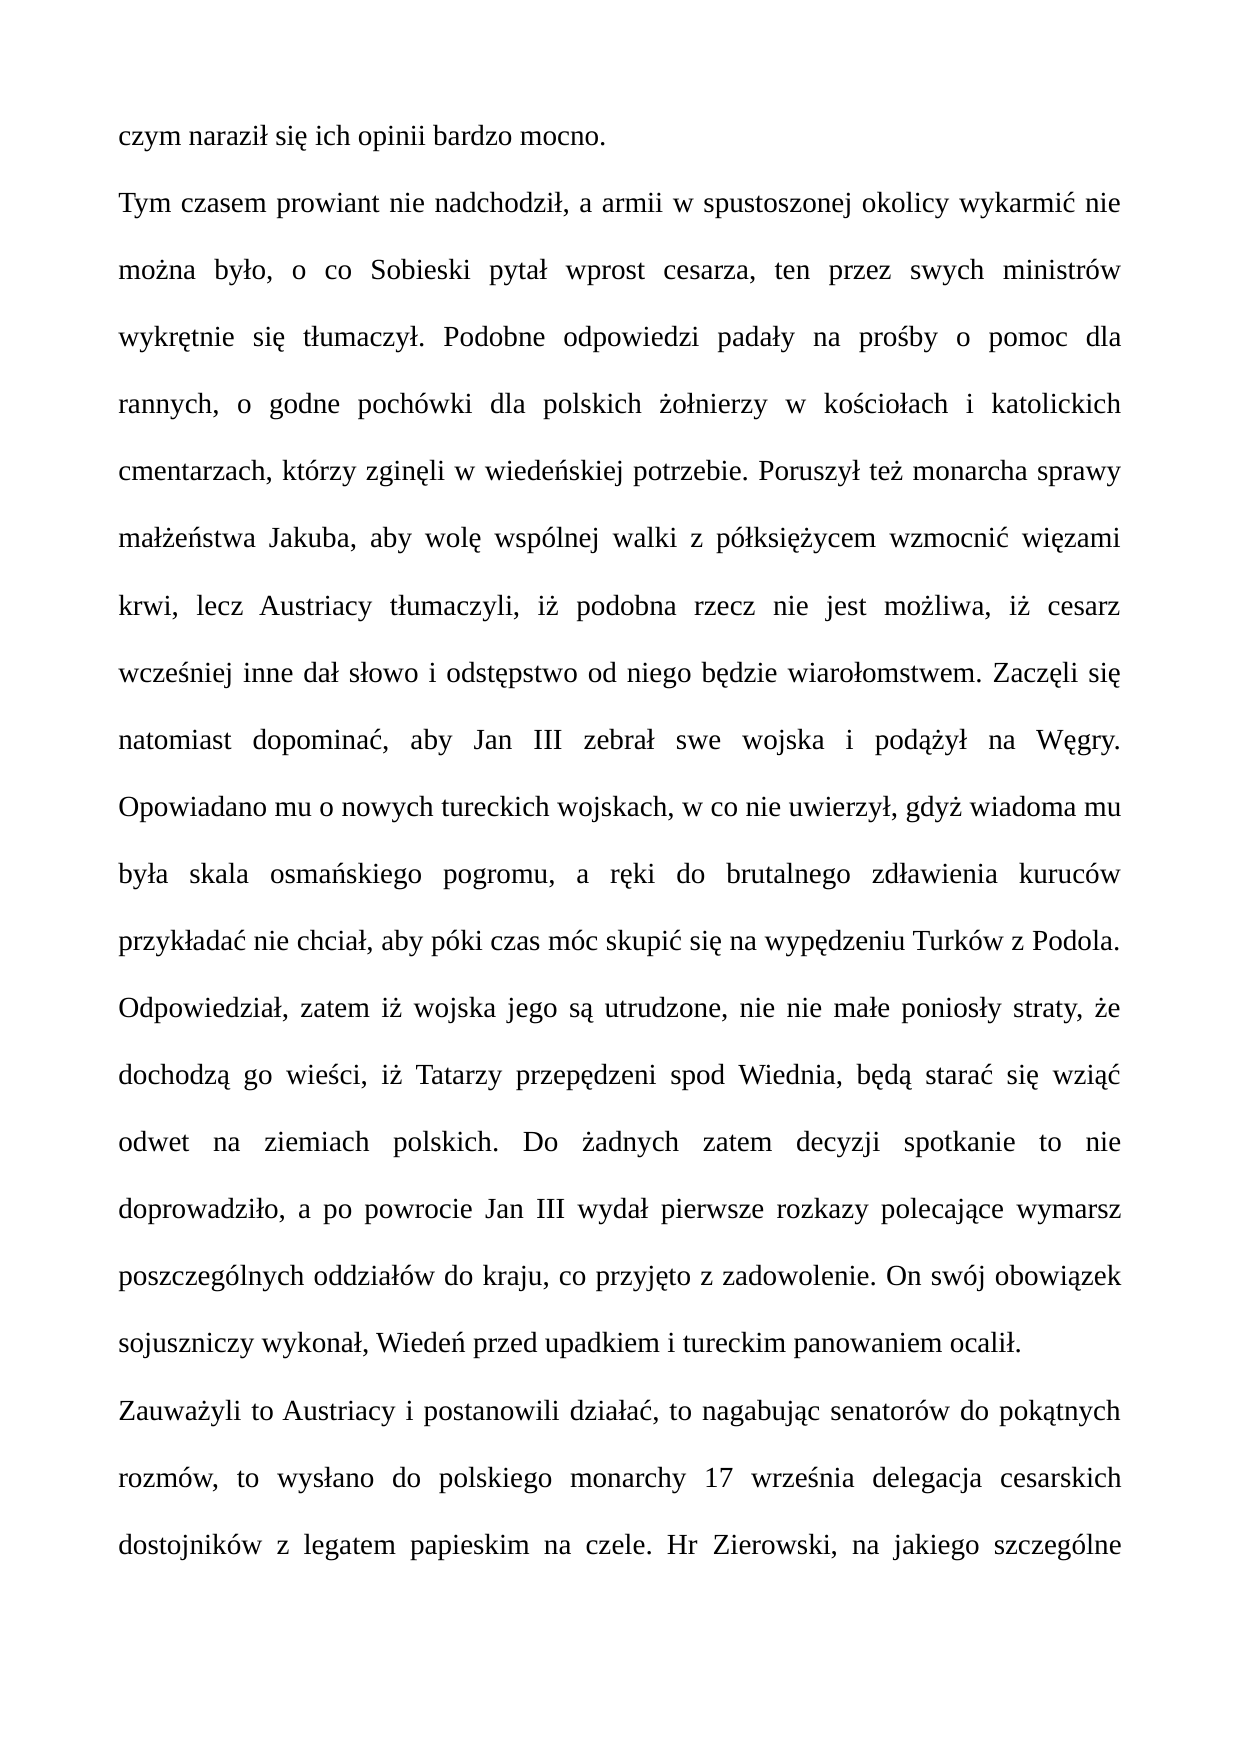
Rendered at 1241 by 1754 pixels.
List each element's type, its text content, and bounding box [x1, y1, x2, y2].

text Tym czasem prowiant nie nadchodził, a armii w spustoszonej okolicy wykarmić nie można było, o co Sobieski pytał wprost cesarza, ten przez swych ministrów wykrętnie się tłumaczył. Podobne odpowiedzi padały na prośby o pomoc dla rannych, o godne pochówki dla polskich żołnierzy w kościołach i katolickich cmentarzach, którzy zginęli w wiedeńskiej potrzebie. Poruszył też monarcha sprawy małżeństwa Jakuba, aby wolę wspólnej walki z półksiężycem wzmocnić więzami krwi, lecz Austriacy tłumaczyli, iż podobna rzecz nie jest możliwa, iż cesarz wcześniej inne dał słowo i odstępstwo od niego będzie wiarołomstwem. Zaczęli się natomiast dopominać, aby Jan III zebrał swe wojska i podążył na Węgry. Opowiadano mu o nowych tureckich wojskach, w co nie uwierzył, gdyż wiadoma mu była skala osmańskiego pogromu, a ręki do brutalnego zdławienia kuruców przykładać nie chciał, aby póki czas móc skupić się na wypędzeniu Turków z Podola. Odpowiedział, zatem iż wojska jego są utrudzone, nie nie małe poniosły straty, że dochodzą go wieści, iż Tatarzy przepędzeni spod Wiednia, będą starać się wziąć odwet na ziemiach polskich. Do żadnych zatem decyzji spotkanie to nie doprowadziło, a po powrocie Jan III wydał pierwsze rozkazy polecające wymarsz poszczególnych oddziałów do kraju, co przyjęto z zadowolenie. On swój obowiązek sojuszniczy wykonał, Wiedeń przed upadkiem i tureckim panowaniem ocalił. [118, 185, 1122, 1359]
text Zauważyli to Austriacy i postanowili działać, to nagabując senatorów do pokątnych rozmów, to wysłano do polskiego monarchy 17 września delegacja cesarskich dostojników z legatem papieskim na czele. Hr Zierowski, na jakiego szczególne [118, 1393, 1122, 1560]
text czym naraził się ich opinii bardzo mocno. [118, 118, 1122, 152]
